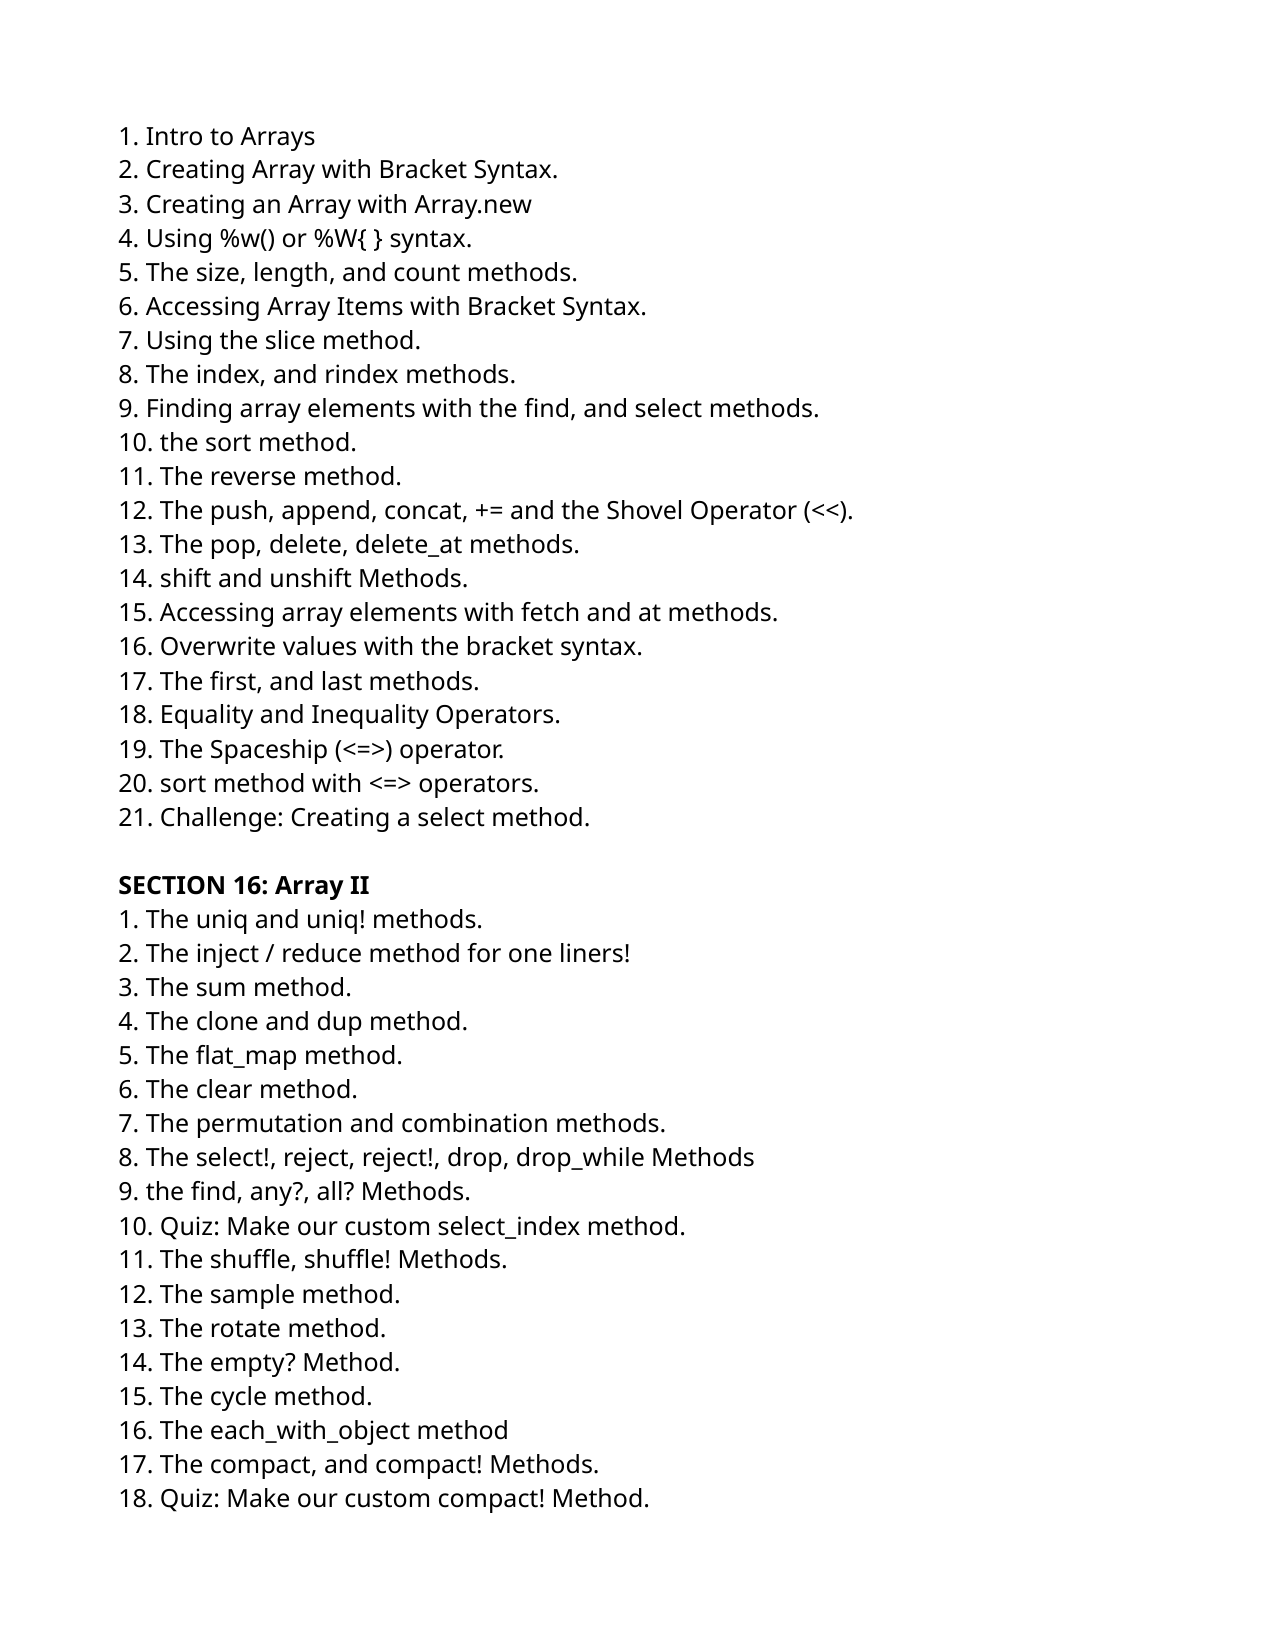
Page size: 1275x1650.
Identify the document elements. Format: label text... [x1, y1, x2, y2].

text 17. The first, and last methods. [118, 663, 1157, 697]
text 7. The permutation and combination methods. [118, 1106, 1157, 1140]
text 3. Creating an Array with Array.new [118, 186, 1157, 220]
text 12. The sample method. [118, 1276, 1157, 1310]
text 17. The compact, and compact! Methods. [118, 1447, 1157, 1481]
text 16. The each_with_object method [118, 1412, 1157, 1447]
text 3. The sum method. [118, 970, 1157, 1004]
text 9. the find, any?, all? Methods. [118, 1174, 1157, 1208]
text 6. The clear method. [118, 1072, 1157, 1106]
text 11. The shuffle, shuffle! Methods. [118, 1242, 1157, 1276]
text 5. The flat_map method. [118, 1038, 1157, 1072]
text 8. The index, and rindex methods. [118, 357, 1157, 391]
text 8. The select!, reject, reject!, drop, drop_while Methods [118, 1140, 1157, 1174]
text 10. Quiz: Make our custom select_index method. [118, 1208, 1157, 1242]
text 13. The rotate method. [118, 1310, 1157, 1344]
text 9. Finding array elements with the find, and select methods. [118, 391, 1157, 425]
text 18. Equality and Inequality Operators. [118, 697, 1157, 731]
text 13. The pop, delete, delete_at methods. [118, 527, 1157, 561]
text 15. The cycle method. [118, 1378, 1157, 1412]
text 16. Overwrite values with the bracket syntax. [118, 629, 1157, 663]
text 1. Intro to Arrays [118, 118, 1157, 152]
text 18. Quiz: Make our custom compact! Method. [118, 1481, 1157, 1515]
text 14. The empty? Method. [118, 1344, 1157, 1378]
text 2. Creating Array with Bracket Syntax. [118, 152, 1157, 186]
text 21. Challenge: Creating a select method. [118, 799, 1157, 833]
text 4. The clone and dup method. [118, 1004, 1157, 1038]
text 4. Using %w() or %W{ } syntax. [118, 220, 1157, 254]
text 15. Accessing array elements with fetch and at methods. [118, 595, 1157, 629]
text 19. The Spaceship (<=>) operator. [118, 731, 1157, 765]
text 6. Accessing Array Items with Bracket Syntax. [118, 288, 1157, 322]
text 12. The push, append, concat, += and the Shovel Operator (<<). [118, 493, 1157, 527]
text SECTION 16: Array II 1. The uniq and uniq! methods. [118, 867, 1157, 936]
text 10. the sort method. [118, 425, 1157, 459]
text 7. Using the slice method. [118, 322, 1157, 357]
text 14. shift and unshift Methods. [118, 561, 1157, 595]
text 5. The size, length, and count methods. [118, 254, 1157, 288]
text 20. sort method with <=> operators. [118, 765, 1157, 799]
text 2. The inject / reduce method for one liners! [118, 936, 1157, 970]
text 11. The reverse method. [118, 459, 1157, 493]
